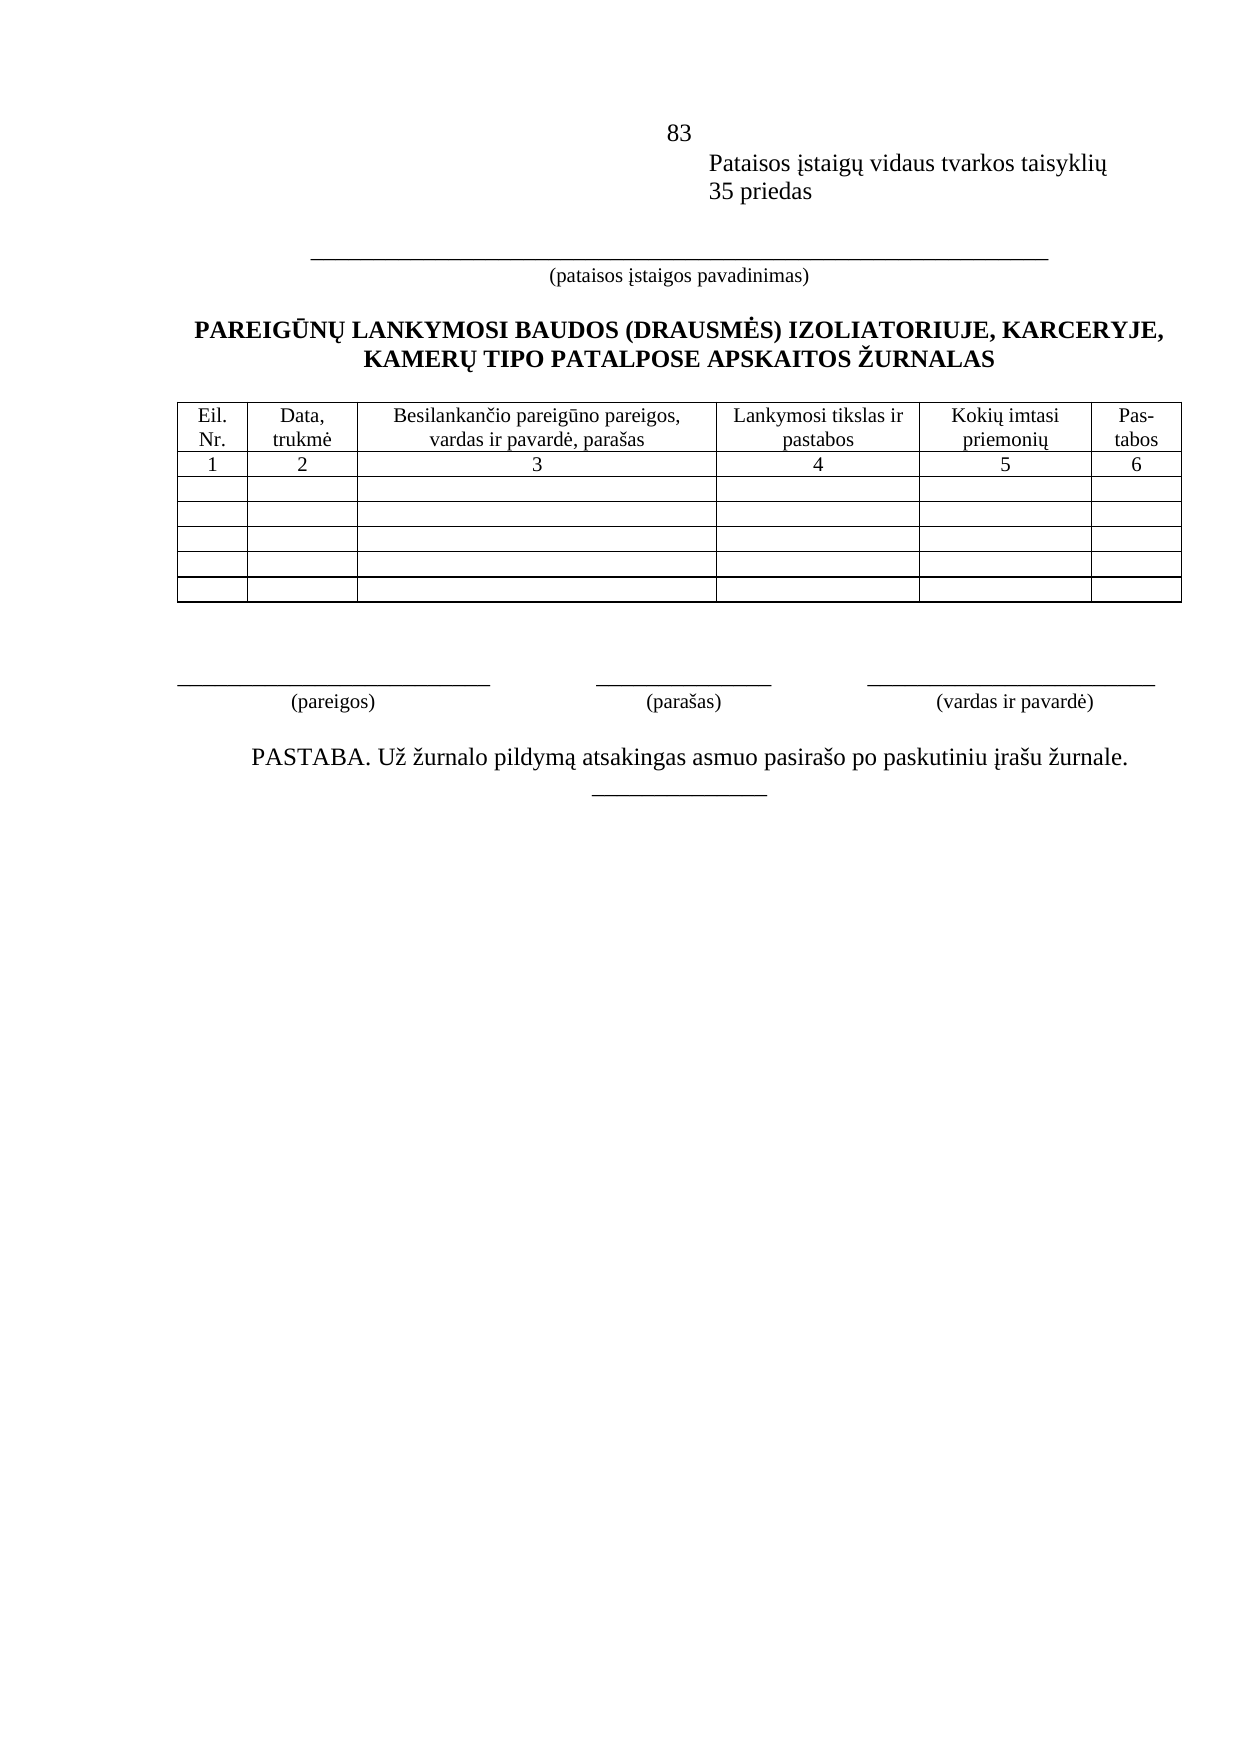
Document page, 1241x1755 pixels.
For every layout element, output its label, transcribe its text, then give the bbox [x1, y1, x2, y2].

text ______________ [177, 770, 1181, 799]
table_cell 4 [717, 452, 919, 476]
table_cell [178, 578, 247, 601]
text 35 priedas [177, 176, 1181, 205]
table_header Lankymosi tikslas ir pastabos [717, 403, 919, 451]
table_cell [178, 552, 247, 576]
table_cell 3 [358, 452, 716, 476]
table_cell [920, 552, 1091, 576]
table_cell [358, 527, 716, 551]
table_header Kokių imtasi priemonių [920, 403, 1091, 451]
table_cell 1 [178, 452, 247, 476]
table_header Pas- tabos [1092, 403, 1181, 451]
table_cell [717, 477, 919, 501]
table_header Eil. Nr. [178, 403, 247, 451]
table_cell [178, 527, 247, 551]
table_cell [1092, 578, 1181, 601]
table_cell [1092, 502, 1181, 526]
text PASTABA. Už žurnalo pildymą atsakingas asmuo pasirašo po paskutiniu įrašu žurnale. [177, 742, 1181, 770]
table_cell [248, 477, 357, 501]
text (pataisos įstaigos pavadinimas) [177, 263, 1181, 287]
table_cell [178, 502, 247, 526]
table_cell [920, 527, 1091, 551]
text _________________________ ______________ _______________________ [177, 660, 1181, 689]
table_cell [358, 578, 716, 601]
text ___________________________________________________________ [177, 234, 1181, 263]
table_cell 2 [248, 452, 357, 476]
table_cell [358, 502, 716, 526]
table_cell [920, 477, 1091, 501]
table_cell 5 [920, 452, 1091, 476]
text PAREIGŪNŲ LANKYMOSI BAUDOS (DRAUSMĖS) IZOLIATORIUJE, KARCERYJE, KAMERŲ TIPO PATALPOSE APSKAITOS ŽURNALAS [177, 315, 1181, 373]
table_cell [717, 502, 919, 526]
table_cell [248, 527, 357, 551]
table_cell [717, 578, 919, 601]
table_header Besilankančio pareigūno pareigos, vardas ir pavardė, parašas [358, 403, 716, 451]
table_cell [248, 552, 357, 576]
table_cell [358, 552, 716, 576]
table_cell [1092, 552, 1181, 576]
table_cell [717, 552, 919, 576]
table_cell [248, 578, 357, 601]
table_cell 6 [1092, 452, 1181, 476]
text (pareigos) (parašas) (vardas ir pavardė) [177, 689, 1181, 713]
table_cell [248, 502, 357, 526]
table_cell [1092, 527, 1181, 551]
table_cell [717, 527, 919, 551]
text Pataisos įstaigų vidaus tvarkos taisyklių [709, 148, 1181, 176]
table_header Data, trukmė [248, 403, 357, 451]
table_cell [920, 578, 1091, 601]
table_cell [920, 502, 1091, 526]
table_cell [178, 477, 247, 501]
table_cell [358, 477, 716, 501]
table_cell [1092, 477, 1181, 501]
